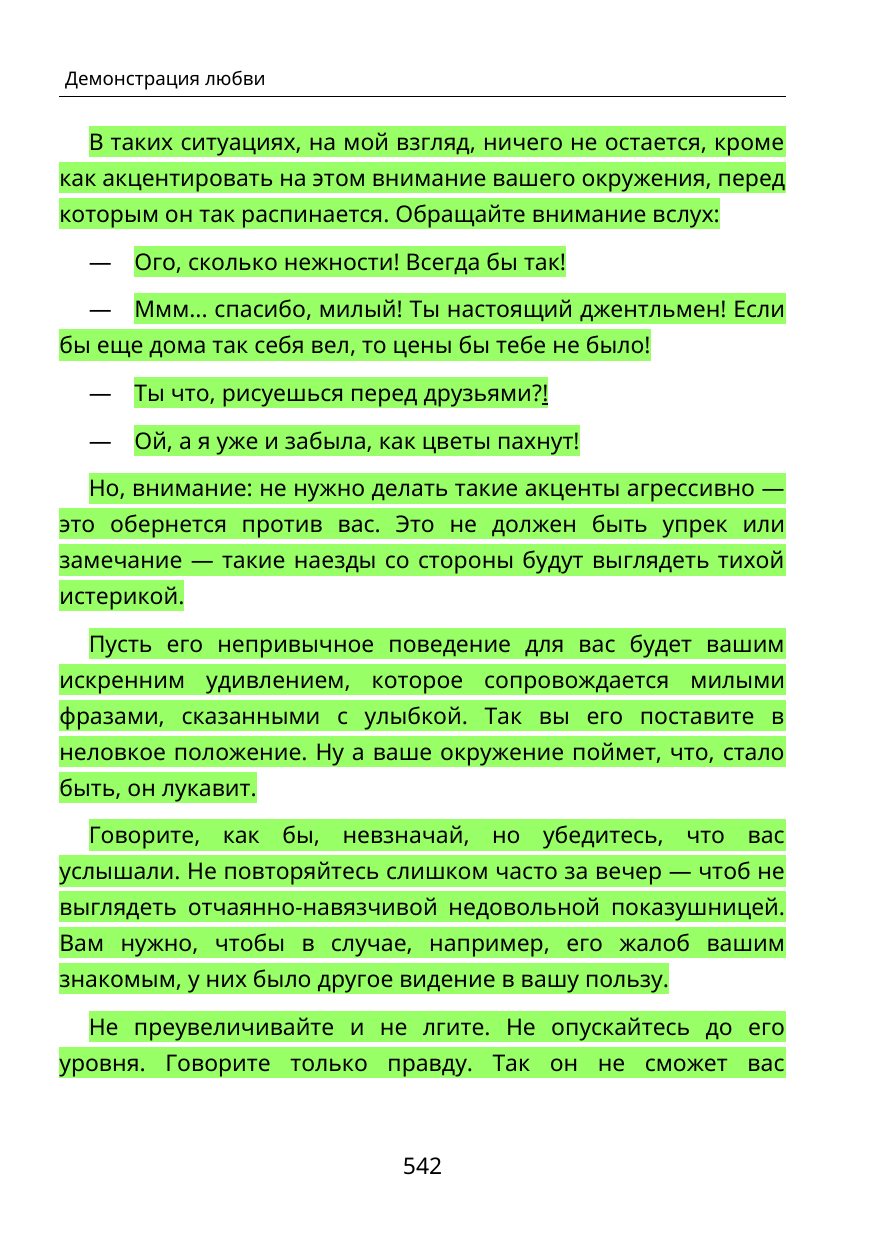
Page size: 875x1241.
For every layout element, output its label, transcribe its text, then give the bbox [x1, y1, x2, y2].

text Пусть его непривычное поведение для вас будет вашим искренним удивлением, которое сопровождается милыми фразами, сказанными с улыбкой. Так вы его поставите в неловкое положение. Ну а ваше окружение поймет, что, стало быть, он лукавит. [59, 628, 786, 803]
text Говорите, как бы, невзначай, но убедитесь, что вас услышали. Не повторяйтесь слишком часто за вечер — чтоб не выглядеть отчаянно-навязчивой недовольной показушницей. Вам нужно, чтобы в случае, например, его жалоб вашим знакомым, у них было другое видение в вашу пользу. [59, 819, 786, 994]
list Ты что, рисуешься перед друзьями?! [59, 377, 786, 408]
list Ой, а я уже и забыла, как цветы пахнут! [59, 425, 786, 456]
text Не преувеличивайте и не лгите. Не опускайтесь до его уровня. Говорите только правду. Так он не сможет вас [59, 1011, 786, 1078]
text В таких ситуациях, на мой взгляд, ничего не остается, кроме как акцентировать на этом внимание вашего окружения, перед которым он так распинается. Обращайте внимание вслух: [59, 126, 786, 229]
list Ого, сколько нежности! Всегда бы так! [59, 246, 786, 277]
list Ммм... спасибо, милый! Ты настоящий джентльмен! Если бы еще дома так себя вел, то цены бы тебе не было! [59, 293, 786, 361]
text Но, внимание: не нужно делать такие акценты агрессивно — это обернется против вас. Это не должен быть упрек или замечание — такие наезды со стороны будут выглядеть тихой истерикой. [59, 472, 786, 611]
